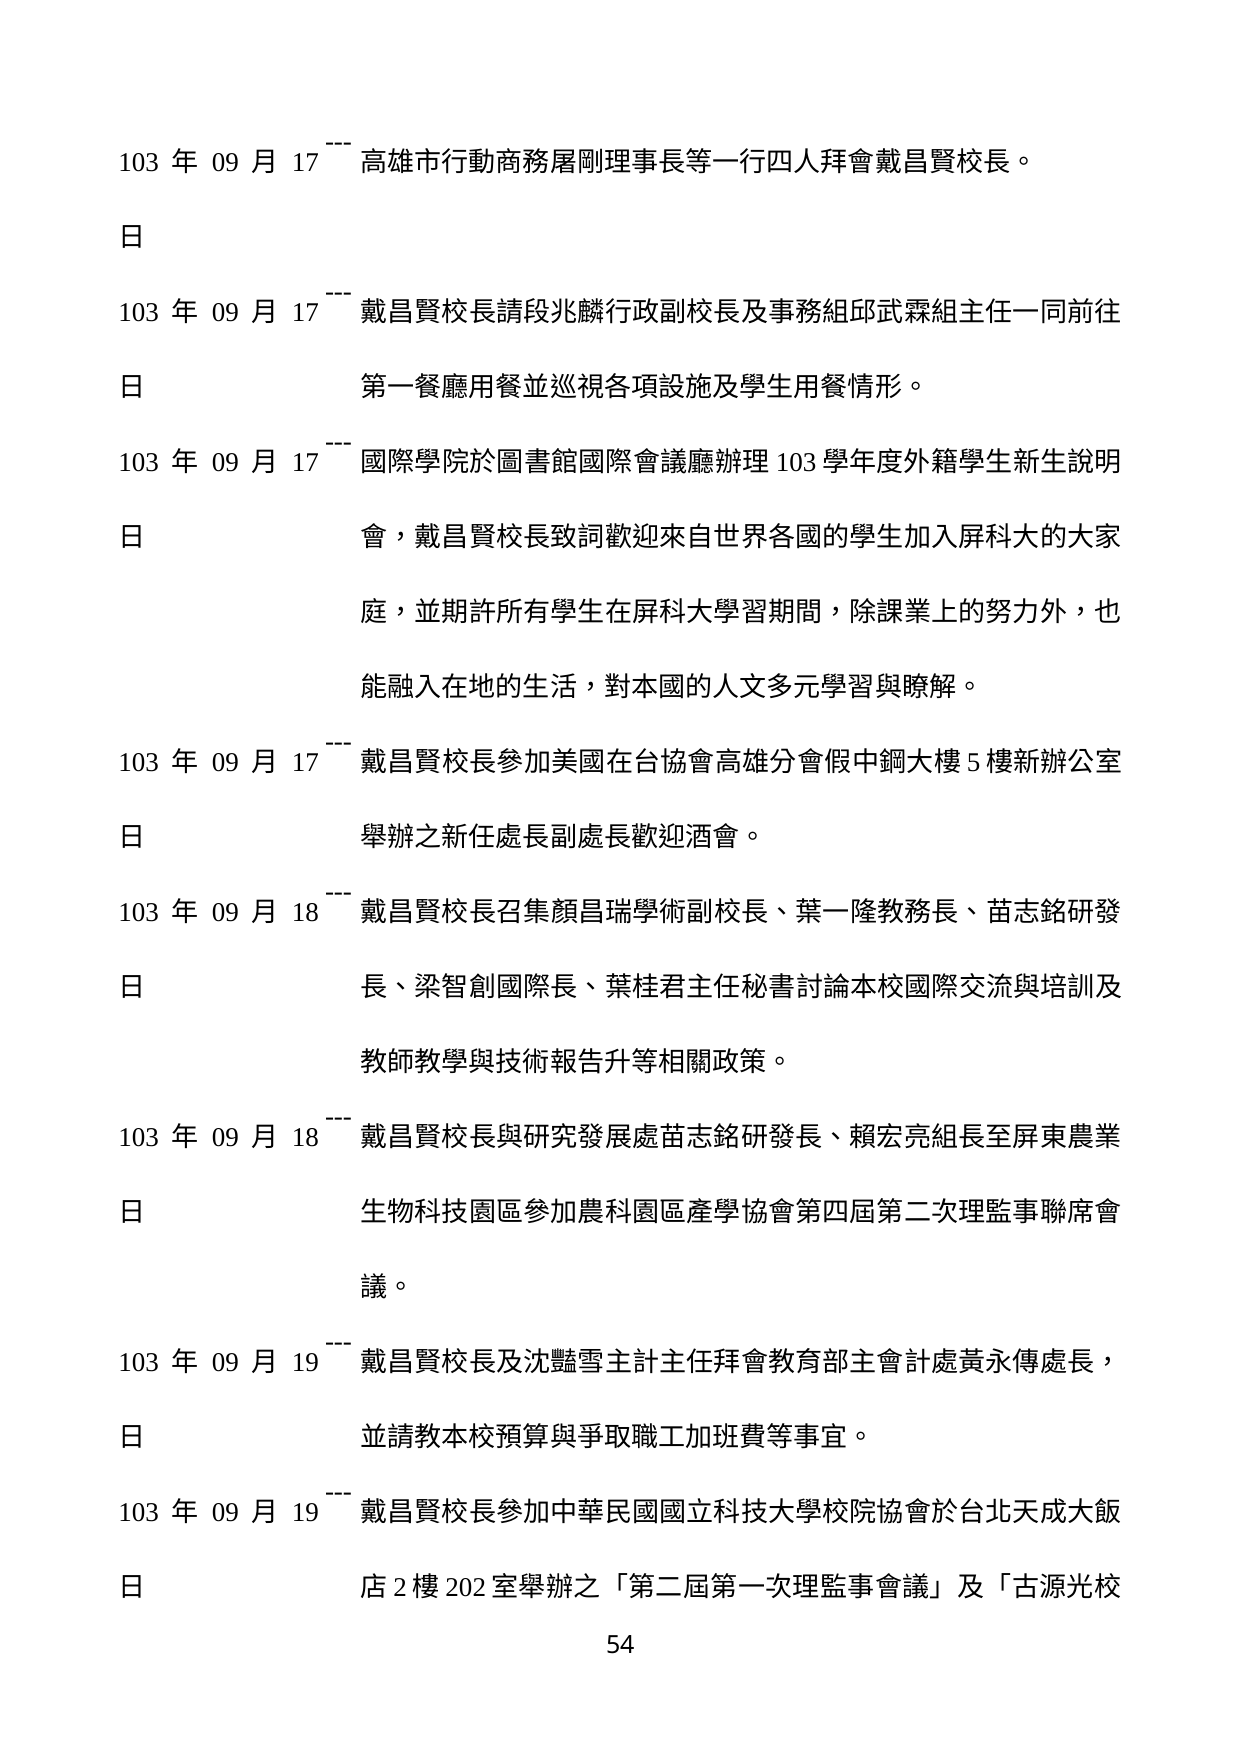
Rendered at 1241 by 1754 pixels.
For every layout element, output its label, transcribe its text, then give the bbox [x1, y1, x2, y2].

table_cell 國際學院於圖書館國際會議廳辦理103學年度外籍學生新生說明會，戴昌賢校長致詞歡迎來自世界各國的學生加入屏科大的大家庭，並期許所有學生在屏科大學習期間，除課業上的努力外，也能融入在地的生活，對本國的人文多元學習與瞭解。 [357, 422, 1125, 722]
table_cell --- [322, 1472, 357, 1622]
table_cell 103年09月17日 [115, 122, 322, 272]
table_cell 103年09月19日 [115, 1472, 322, 1622]
table_cell --- [322, 872, 357, 1097]
table_cell --- [322, 122, 357, 272]
table_cell 103年09月17日 [115, 422, 322, 722]
table_cell 103年09月17日 [115, 722, 322, 872]
table_cell 戴昌賢校長請段兆麟行政副校長及事務組邱武霖組主任一同前往第一餐廳用餐並巡視各項設施及學生用餐情形。 [357, 272, 1125, 422]
table_cell 103年09月18日 [115, 872, 322, 1097]
table_cell --- [322, 1322, 357, 1472]
table_cell 103年09月17日 [115, 272, 322, 422]
table_cell --- [322, 272, 357, 422]
table_cell 戴昌賢校長參加美國在台協會高雄分會假中鋼大樓5樓新辦公室舉辦之新任處長副處長歡迎酒會。 [357, 722, 1125, 872]
table_cell 高雄市行動商務屠剛理事長等一行四人拜會戴昌賢校長。 [357, 122, 1125, 272]
table_cell 戴昌賢校長及沈豔雪主計主任拜會教育部主會計處黃永傳處長，並請教本校預算與爭取職工加班費等事宜。 [357, 1322, 1125, 1472]
table_cell 戴昌賢校長與研究發展處苗志銘研發長、賴宏亮組長至屏東農業生物科技園區參加農科園區產學協會第四屆第二次理監事聯席會議。 [357, 1097, 1125, 1322]
table_cell 戴昌賢校長參加中華民國國立科技大學校院協會於台北天成大飯店2樓202室舉辦之「第二屆第一次理監事會議」及「古源光校 [357, 1472, 1125, 1622]
table_cell 103年09月18日 [115, 1097, 322, 1322]
table_cell --- [322, 422, 357, 722]
table_cell --- [322, 722, 357, 872]
table_cell 戴昌賢校長召集顏昌瑞學術副校長、葉一隆教務長、苗志銘研發長、梁智創國際長、葉桂君主任秘書討論本校國際交流與培訓及教師教學與技術報告升等相關政策。 [357, 872, 1125, 1097]
table_cell --- [322, 1097, 357, 1322]
table_cell 103年09月19日 [115, 1322, 322, 1472]
